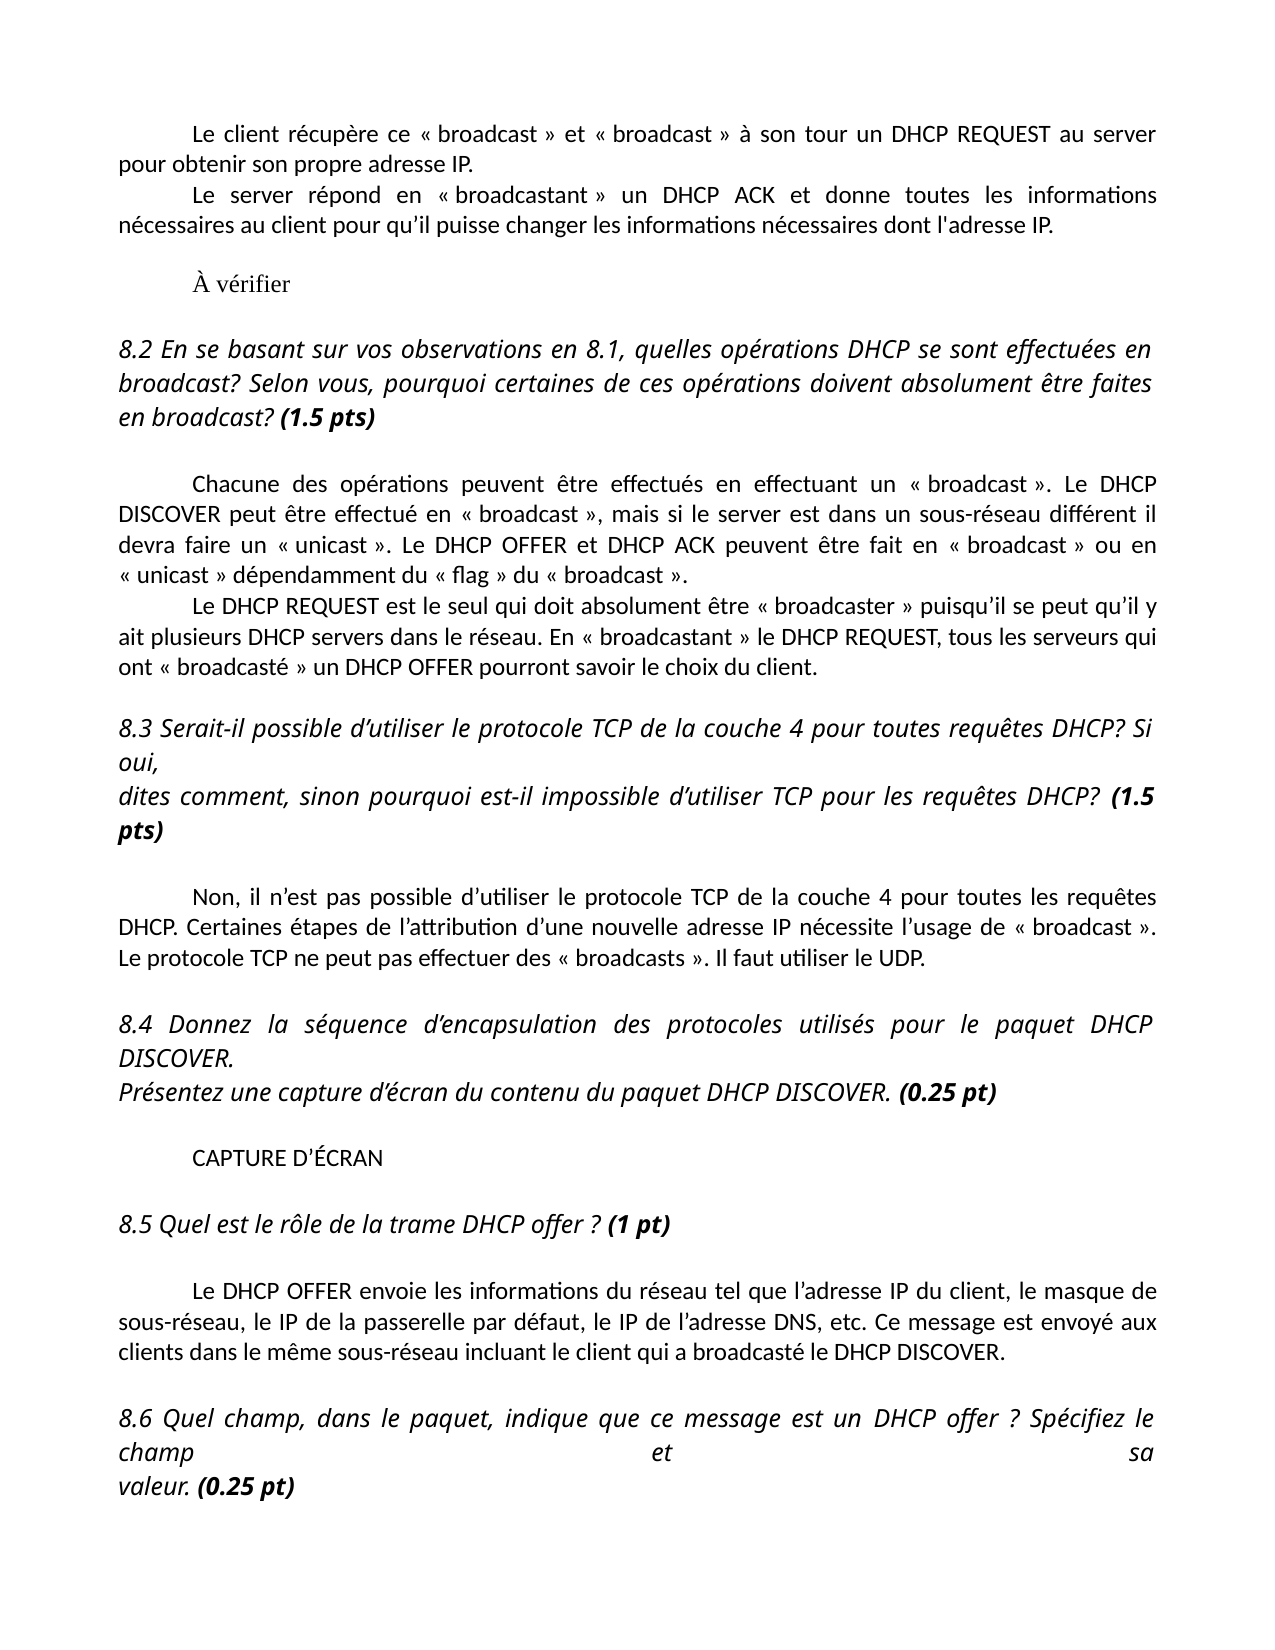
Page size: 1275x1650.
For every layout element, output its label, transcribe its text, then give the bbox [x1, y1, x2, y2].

text Le DHCP REQUEST est le seul qui doit absolument être « broadcaster » puisqu’il se peut qu’il y ait plusieurs DHCP servers dans le réseau. En « broadcastant » le DHCP REQUEST, tous les serveurs qui ont « broadcasté » un DHCP OFFER pourront savoir le choix du client. [118, 590, 1157, 682]
text Le DHCP OFFER envoie les informations du réseau tel que l’adresse IP du client, le masque de sous-réseau, le IP de la passerelle par défaut, le IP de l’adresse DNS, etc. Ce message est envoyé aux clients dans le même sous-réseau incluant le client qui a broadcasté le DHCP DISCOVER. [118, 1275, 1157, 1367]
text Chacune des opérations peuvent être effectués en effectuant un « broadcast ». Le DHCP DISCOVER peut être effectué en « broadcast », mais si le server est dans un sous-réseau différent il devra faire un « unicast ». Le DHCP OFFER et DHCP ACK peuvent être fait en « broadcast » ou en « unicast » dépendamment du « flag » du « broadcast ». [118, 468, 1157, 590]
text 8.2 En se basant sur vos observations en 8.1, quelles opérations DHCP se sont effectuées en broadcast? Selon vous, pourquoi certaines de ces opérations doivent absolument être faites en broadcast?​ (1.5 pts) [118, 332, 1157, 434]
text CAPTURE D’ÉCRAN [118, 1143, 1157, 1173]
text 8.5 Quel est le rôle de la trame DHCP offer ? ​(1 pt) [118, 1207, 1157, 1241]
text Le server répond en « broadcastant » un DHCP ACK et donne toutes les informations nécessaires au client pour qu’il puisse changer les informations nécessaires dont l'adresse IP. [118, 179, 1157, 240]
text 8.6 Quel champ, dans le paquet, indique que ce message est un ​DHCP ​offer ​? Spécifiez le champ et sa valeur. ​(0.25 pt) [118, 1367, 1157, 1503]
text À vérifier [118, 269, 1157, 298]
text Le client récupère ce « broadcast » et « broadcast » à son tour un DHCP REQUEST au server pour obtenir son propre adresse IP. [118, 118, 1157, 179]
text 8.4 Donnez la séquence d’encapsulation des protocoles utilisés pour le paquet DHCP DISCOVER. Présentez une capture d’écran du contenu du paquet DHCP DISCOVER. ​(0.25 pt) [118, 1006, 1157, 1108]
text 8.3 Serait-il possible d’utiliser le protocole TCP de la couche 4 pour toutes requêtes DHCP? Si oui, dites comment, sinon pourquoi est-il impossible d’utiliser TCP pour les requêtes DHCP? ​(1.5 pts) [118, 710, 1157, 847]
text Non, il n’est pas possible d’utiliser le protocole TCP de la couche 4 pour toutes les requêtes DHCP. Certaines étapes de l’attribution d’une nouvelle adresse IP nécessite l’usage de « broadcast ». Le protocole TCP ne peut pas effectuer des « broadcasts ». Il faut utiliser le UDP. [118, 881, 1157, 972]
